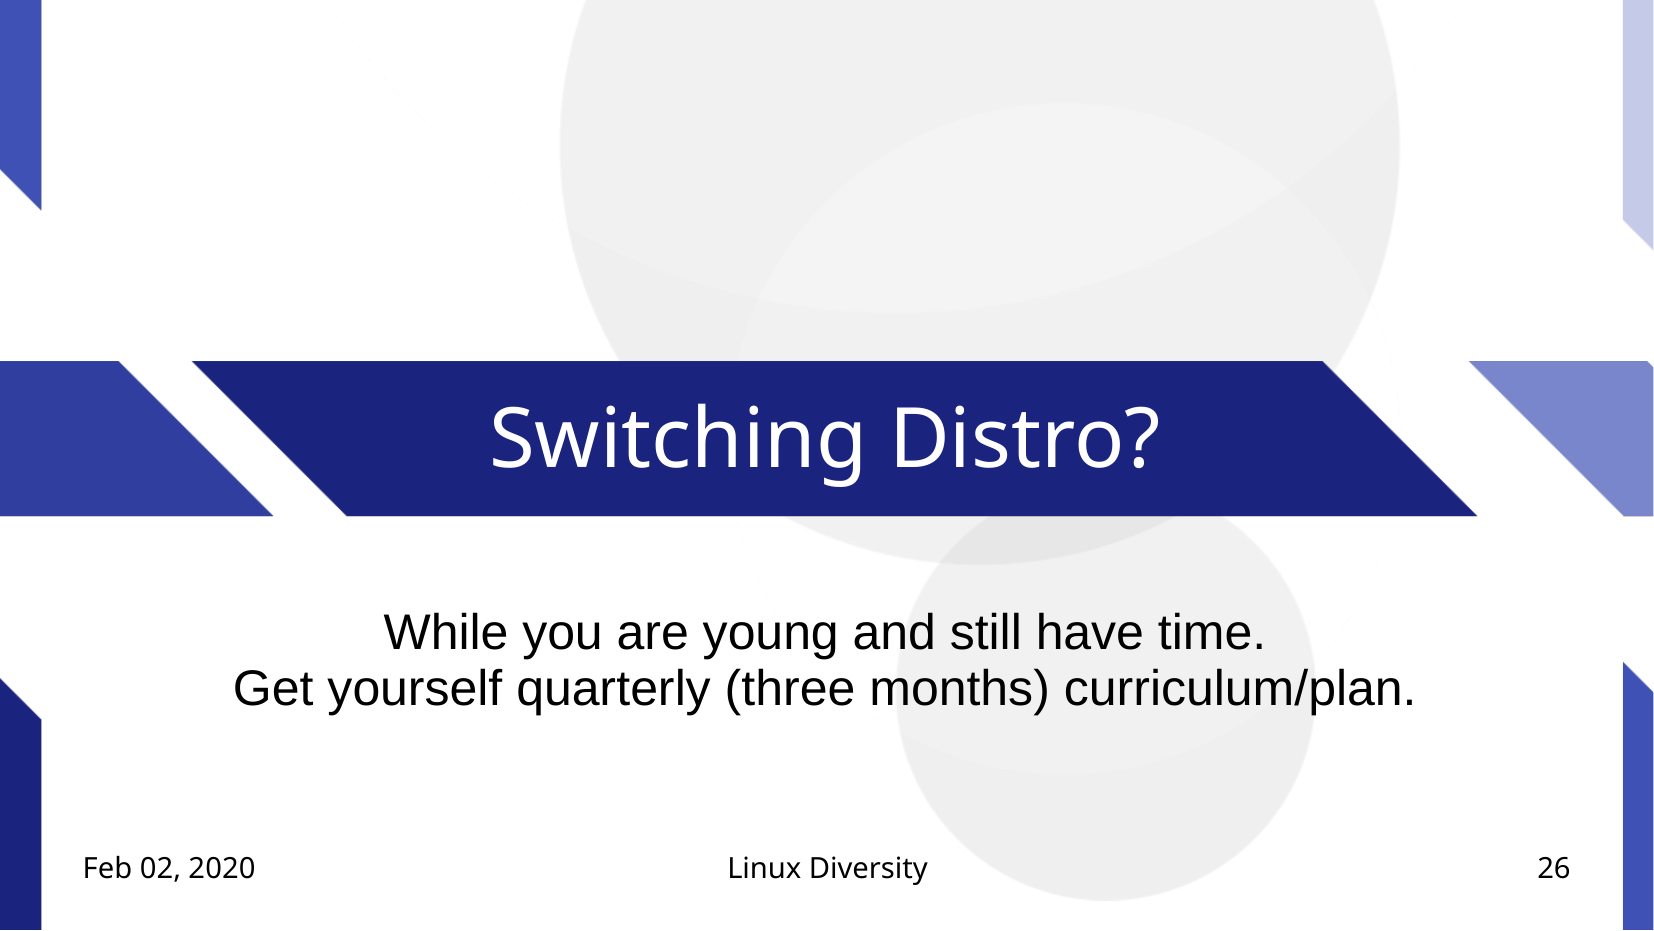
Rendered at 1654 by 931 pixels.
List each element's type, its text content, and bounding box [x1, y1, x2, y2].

picture [0, 0, 1654, 930]
subtitle While you are young and still have time. Get yourself quarterly (three months) curriculum/plan. [82, 540, 1568, 781]
title Switching Distro? [82, 360, 1568, 511]
